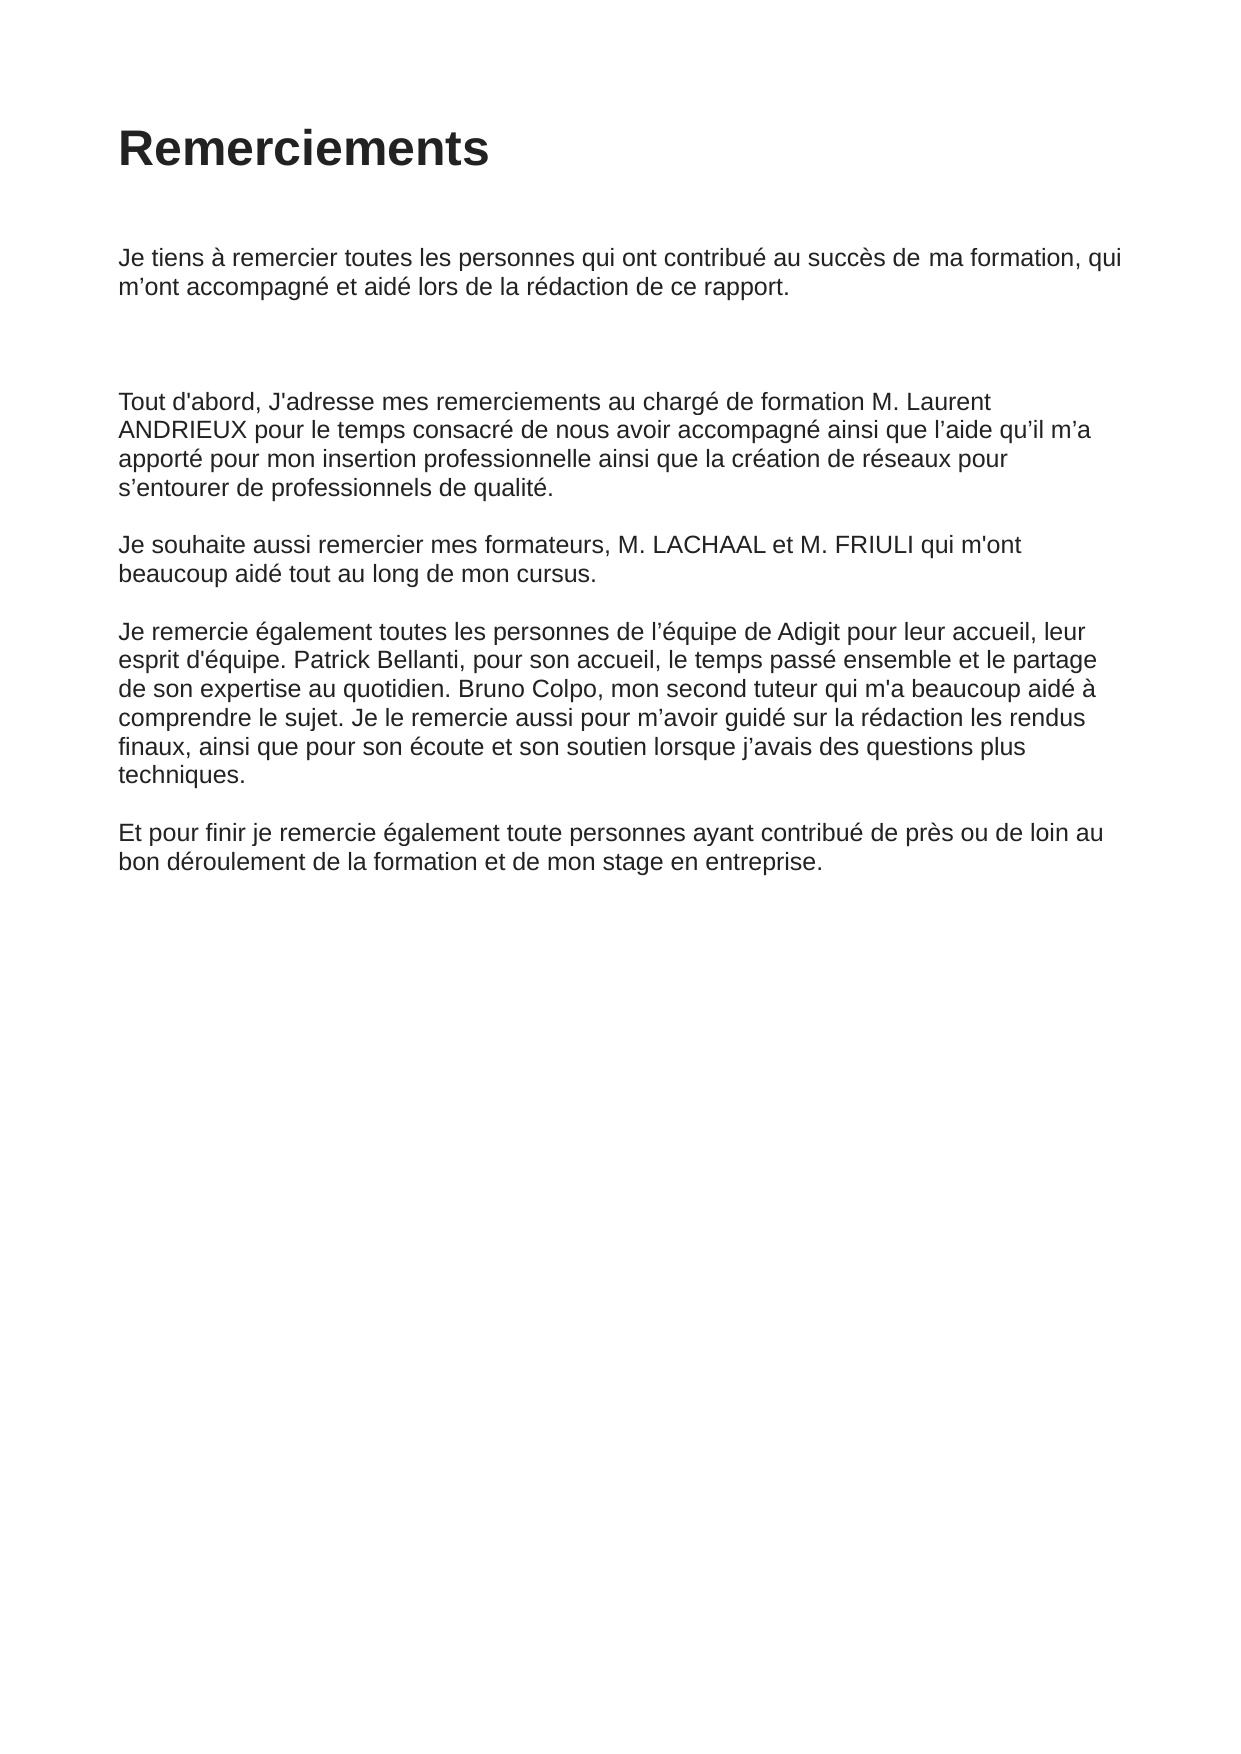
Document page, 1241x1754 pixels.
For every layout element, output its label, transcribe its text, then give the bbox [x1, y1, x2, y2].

text Je tiens à remercier toutes les personnes qui ont contribué au succès de ma formation, qui m’ont accompagné et aidé lors de la rédaction de ce rapport. [118, 243, 1122, 300]
text Remerciements [118, 118, 1122, 176]
text Je remercie également toutes les personnes de l’équipe de Adigit pour leur accueil, leur esprit d'équipe. Patrick Bellanti, pour son accueil, le temps passé ensemble et le partage de son expertise au quotidien. Bruno Colpo, mon second tuteur qui m'a beaucoup aidé à comprendre le sujet. Je le remercie aussi pour m’avoir guidé sur la rédaction les rendus finaux, ainsi que pour son écoute et son soutien lorsque j’avais des questions plus techniques. [118, 616, 1122, 789]
text Et pour finir je remercie également toute personnes ayant contribué de près ou de loin au bon déroulement de la formation et de mon stage en entreprise. [118, 818, 1122, 875]
text Je souhaite aussi remercier mes formateurs, M. LACHAAL et M. FRIULI qui m'ont beaucoup aidé tout au long de mon cursus. [118, 530, 1122, 588]
text Tout d'abord, J'adresse mes remerciements au chargé de formation M. Laurent ANDRIEUX pour le temps consacré de nous avoir accompagné ainsi que l’aide qu’il m’a apporté pour mon insertion professionnelle ainsi que la création de réseaux pour s’entourer de professionnels de qualité. [118, 386, 1122, 501]
